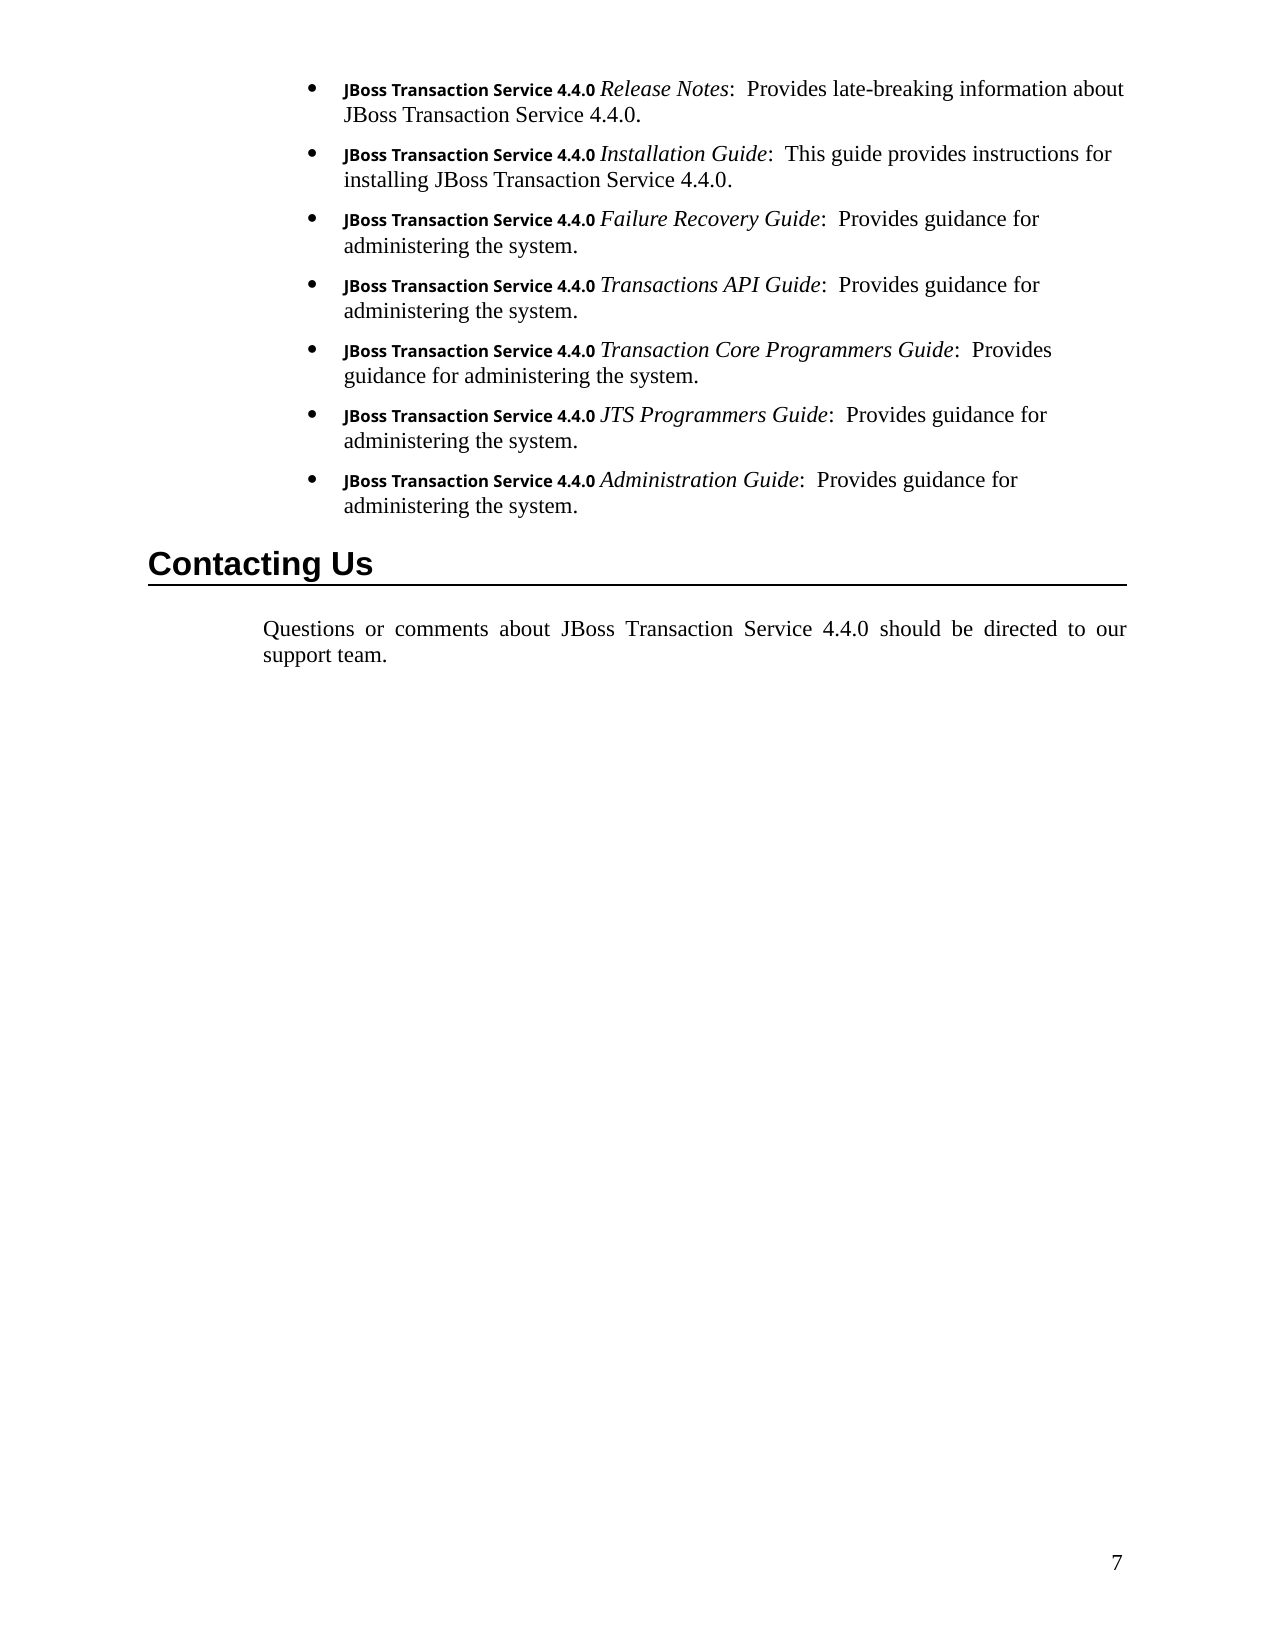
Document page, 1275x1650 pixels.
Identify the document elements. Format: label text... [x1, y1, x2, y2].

subtitle Contacting Us [148, 544, 1127, 584]
list JBoss Transaction Service 4.4.0 Transactions API Guide: Provides guidance for administering the system. [308, 271, 1127, 323]
list JBoss Transaction Service 4.4.0 Transaction Core Programmers Guide: Provides guidance for administering the system. [308, 336, 1127, 388]
list JBoss Transaction Service 4.4.0 Installation Guide: This guide provides instructions for installing JBoss Transaction Service 4.4.0. [308, 140, 1127, 193]
list JBoss Transaction Service 4.4.0 JTS Programmers Guide: Provides guidance for administering the system. [308, 401, 1127, 454]
list JBoss Transaction Service 4.4.0 Administration Guide: Provides guidance for administering the system. [308, 466, 1127, 519]
list JBoss Transaction Service 4.4.0 Failure Recovery Guide: Provides guidance for administering the system. [308, 205, 1127, 258]
list JBoss Transaction Service 4.4.0 Release Notes: Provides late-breaking information about JBoss Transaction Service 4.4.0. [308, 75, 1127, 128]
text Questions or comments about JBoss Transaction Service 4.4.0 should be directed to our support team. [263, 615, 1127, 667]
